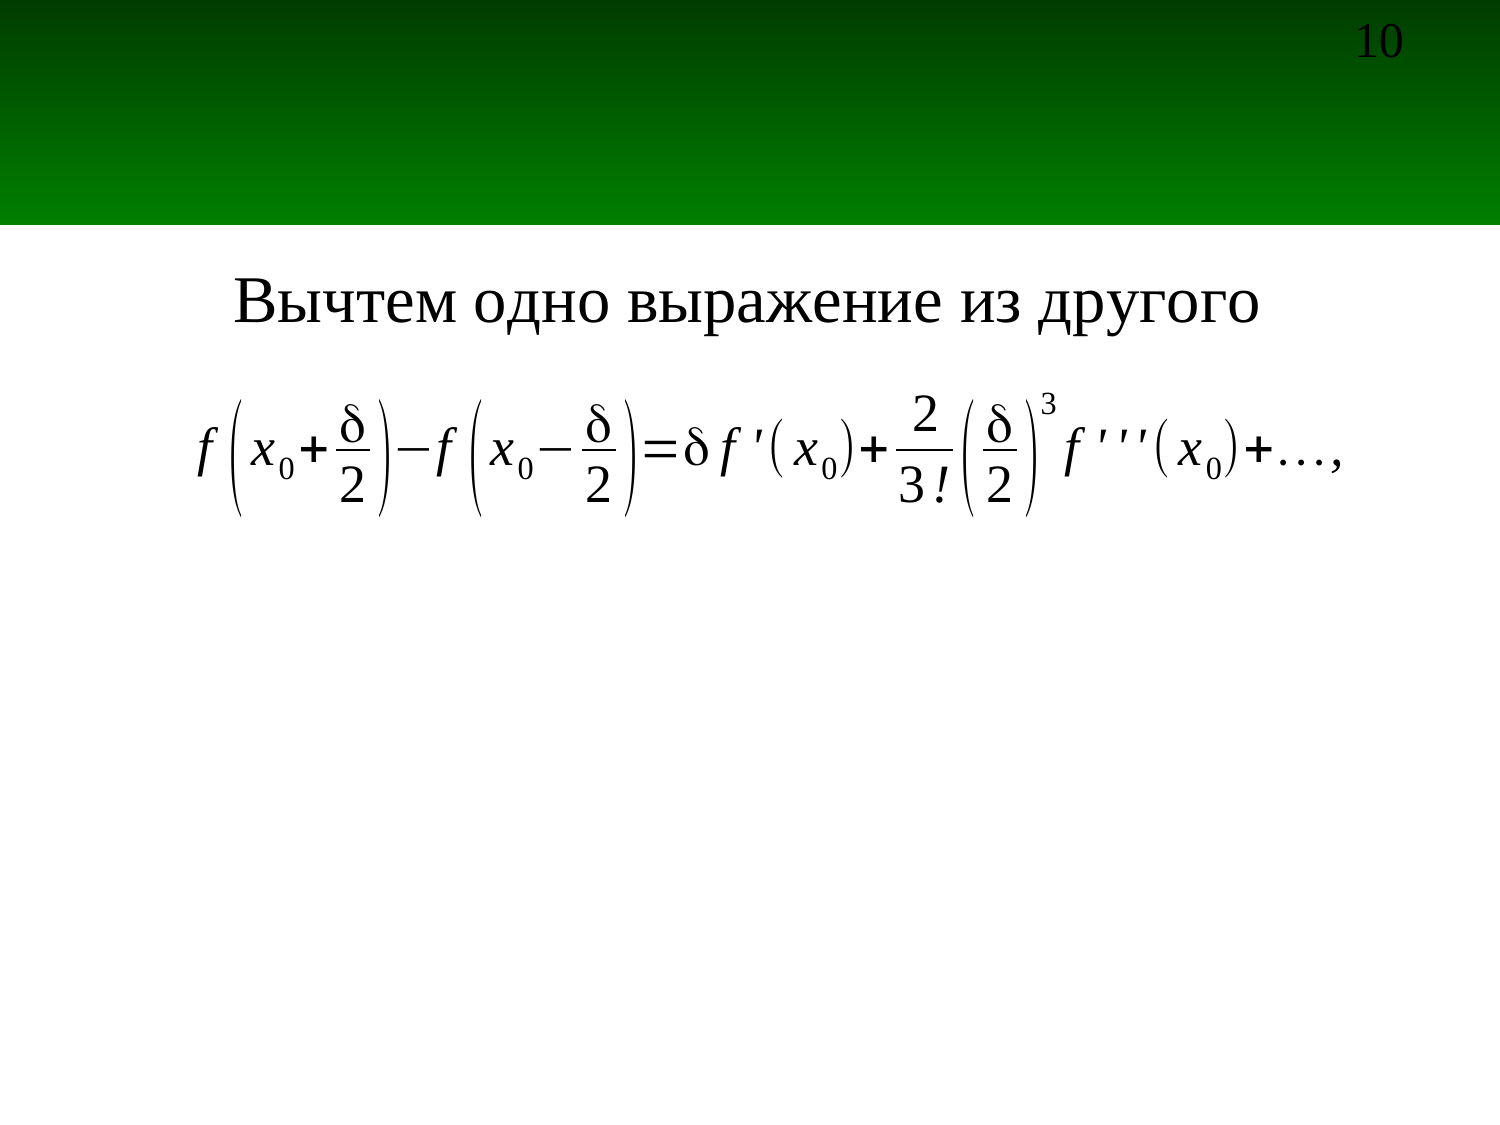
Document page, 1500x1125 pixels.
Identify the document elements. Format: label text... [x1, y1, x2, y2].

text_box Вычтем одно выражение из другого [218, 248, 1270, 343]
chart [183, 384, 1359, 520]
